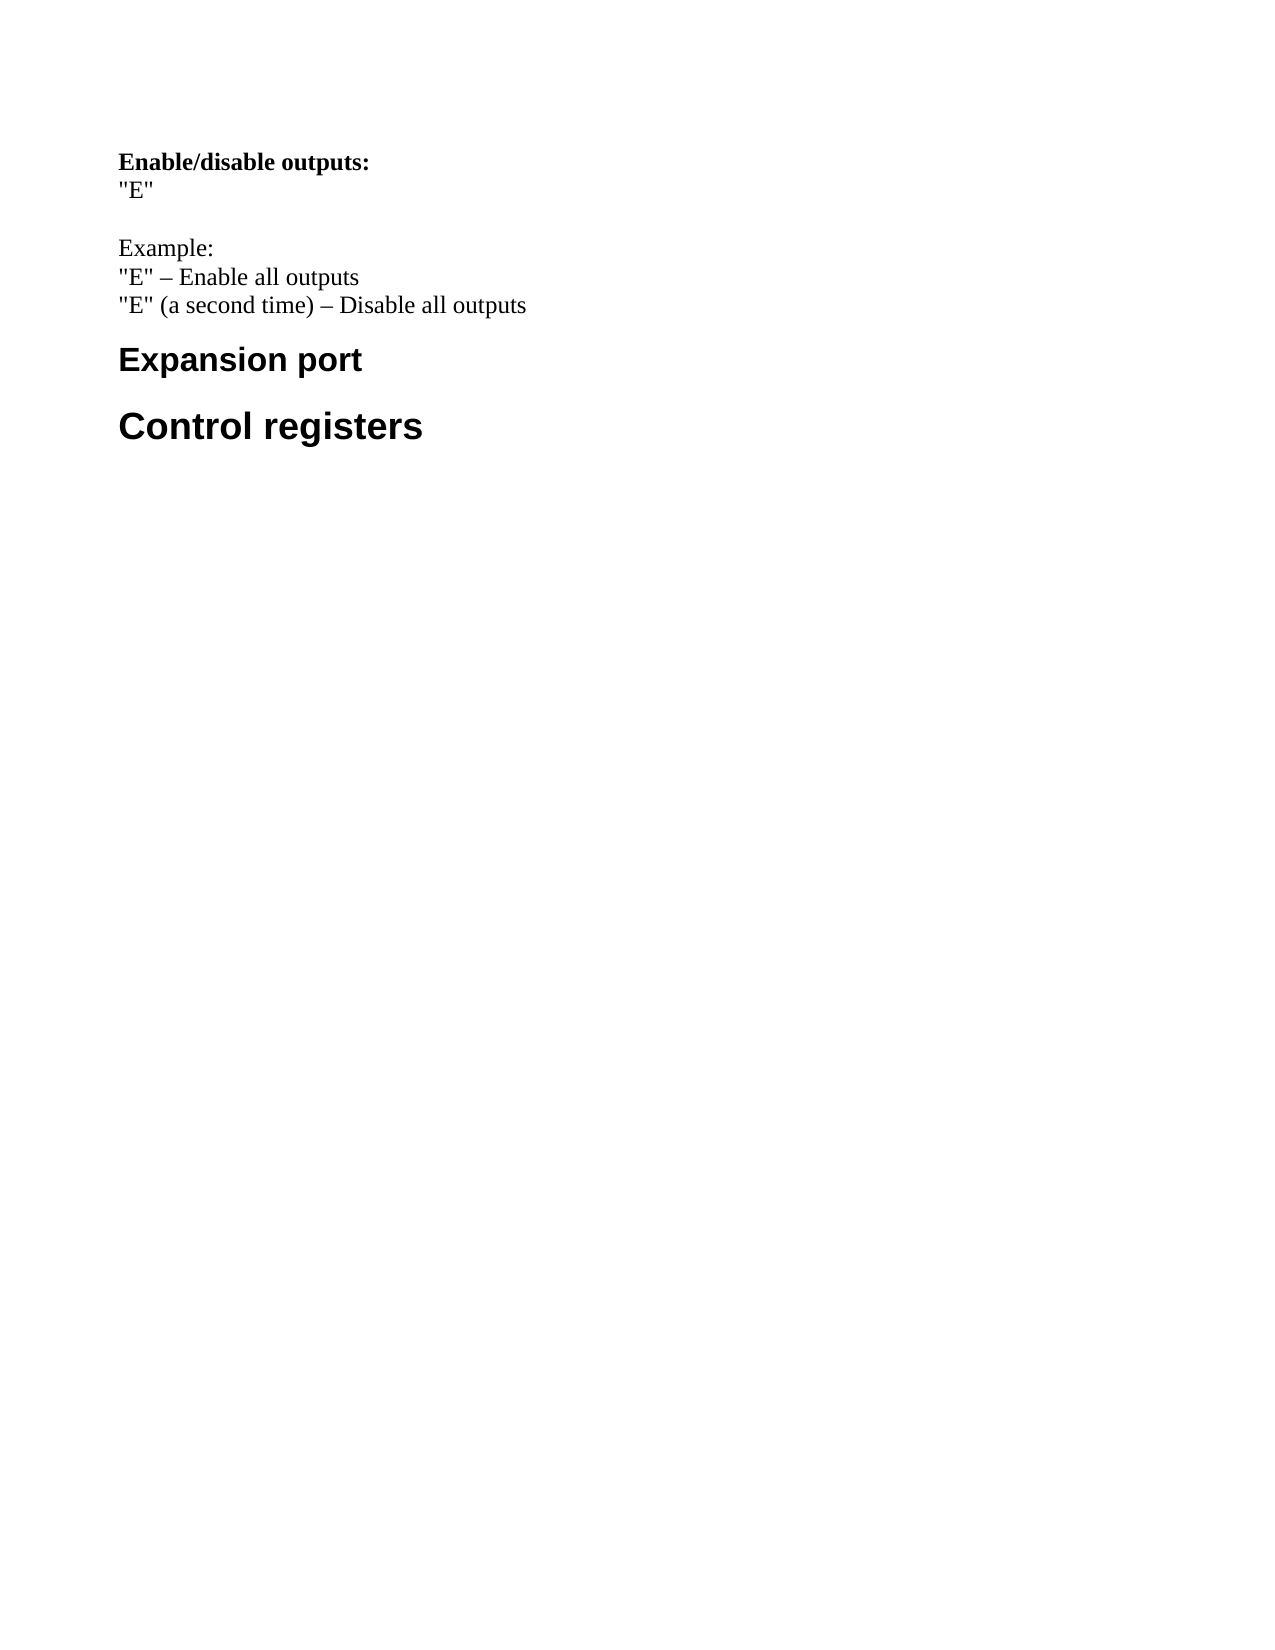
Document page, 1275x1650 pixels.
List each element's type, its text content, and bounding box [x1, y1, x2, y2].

subtitle Control registers [118, 404, 1157, 447]
text "E" – Enable all outputs [118, 262, 1157, 291]
text "E" [118, 176, 1157, 204]
text Example: [118, 233, 1157, 262]
text "E" (a second time) – Disable all outputs [118, 291, 1157, 319]
subtitle Expansion port [118, 340, 1157, 379]
text Enable/disable outputs: [118, 147, 1157, 176]
